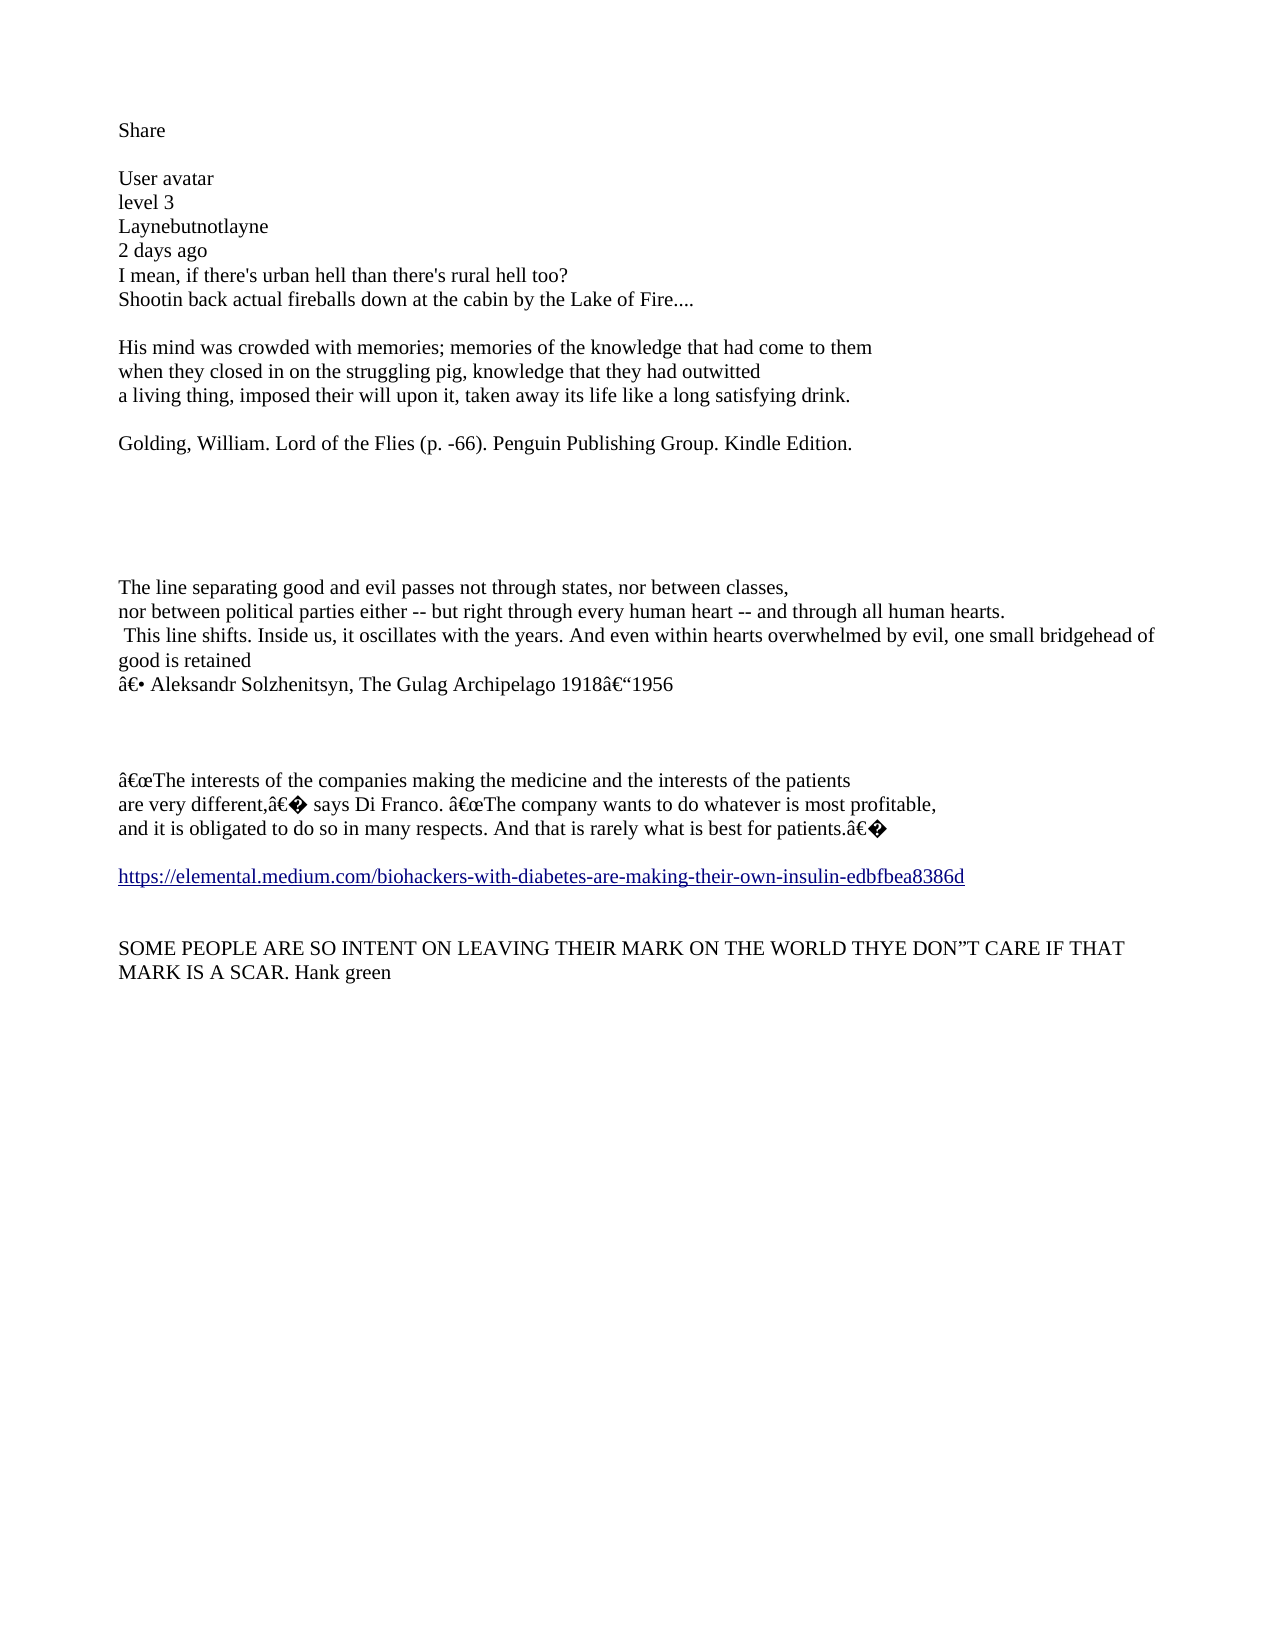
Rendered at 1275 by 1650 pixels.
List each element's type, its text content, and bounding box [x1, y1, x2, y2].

text level 3 [118, 190, 1157, 214]
text â€œThe interests of the companies making the medicine and the interests of the patients [118, 768, 1157, 792]
text His mind was crowded with memories; memories of the knowledge that had come to them [118, 335, 1157, 359]
text This line shifts. Inside us, it oscillates with the years. And even within hearts overwhelmed by evil, one small bridgehead of good is retained [118, 623, 1157, 672]
text Shootin back actual fireballs down at the cabin by the Lake of Fire.... [118, 287, 1157, 311]
text 2 days ago [118, 238, 1157, 262]
text nor between political parties either -- but right through every human heart -- and through all human hearts. [118, 599, 1157, 623]
text The line separating good and evil passes not through states, nor between classes, [118, 575, 1157, 599]
text when they closed in on the struggling pig, knowledge that they had outwitted [118, 359, 1157, 383]
text â€• Aleksandr Solzhenitsyn, The Gulag Archipelago 1918â€“1956 [118, 672, 1157, 696]
text and it is obligated to do so in many respects. And that is rarely what is best for patients.â€� [118, 816, 1157, 840]
text https://elemental.medium.com/biohackers-with-diabetes-are-making-their-own-insulin-edbfbea8386d [118, 864, 1157, 888]
text Laynebutnotlayne [118, 214, 1157, 238]
text User avatar [118, 166, 1157, 190]
text I mean, if there's urban hell than there's rural hell too? [118, 262, 1157, 287]
text SOME PEOPLE ARE SO INTENT ON LEAVING THEIR MARK ON THE WORLD THYE DON”T CARE IF THAT MARK IS A SCAR. Hank green [118, 936, 1157, 984]
text Golding, William. Lord of the Flies (p. -66). Penguin Publishing Group. Kindle Edition. [118, 431, 1157, 455]
text a living thing, imposed their will upon it, taken away its life like a long satisfying drink. [118, 383, 1157, 407]
text Share [118, 118, 1157, 142]
text are very different,â€� says Di Franco. â€œThe company wants to do whatever is most profitable, [118, 792, 1157, 816]
